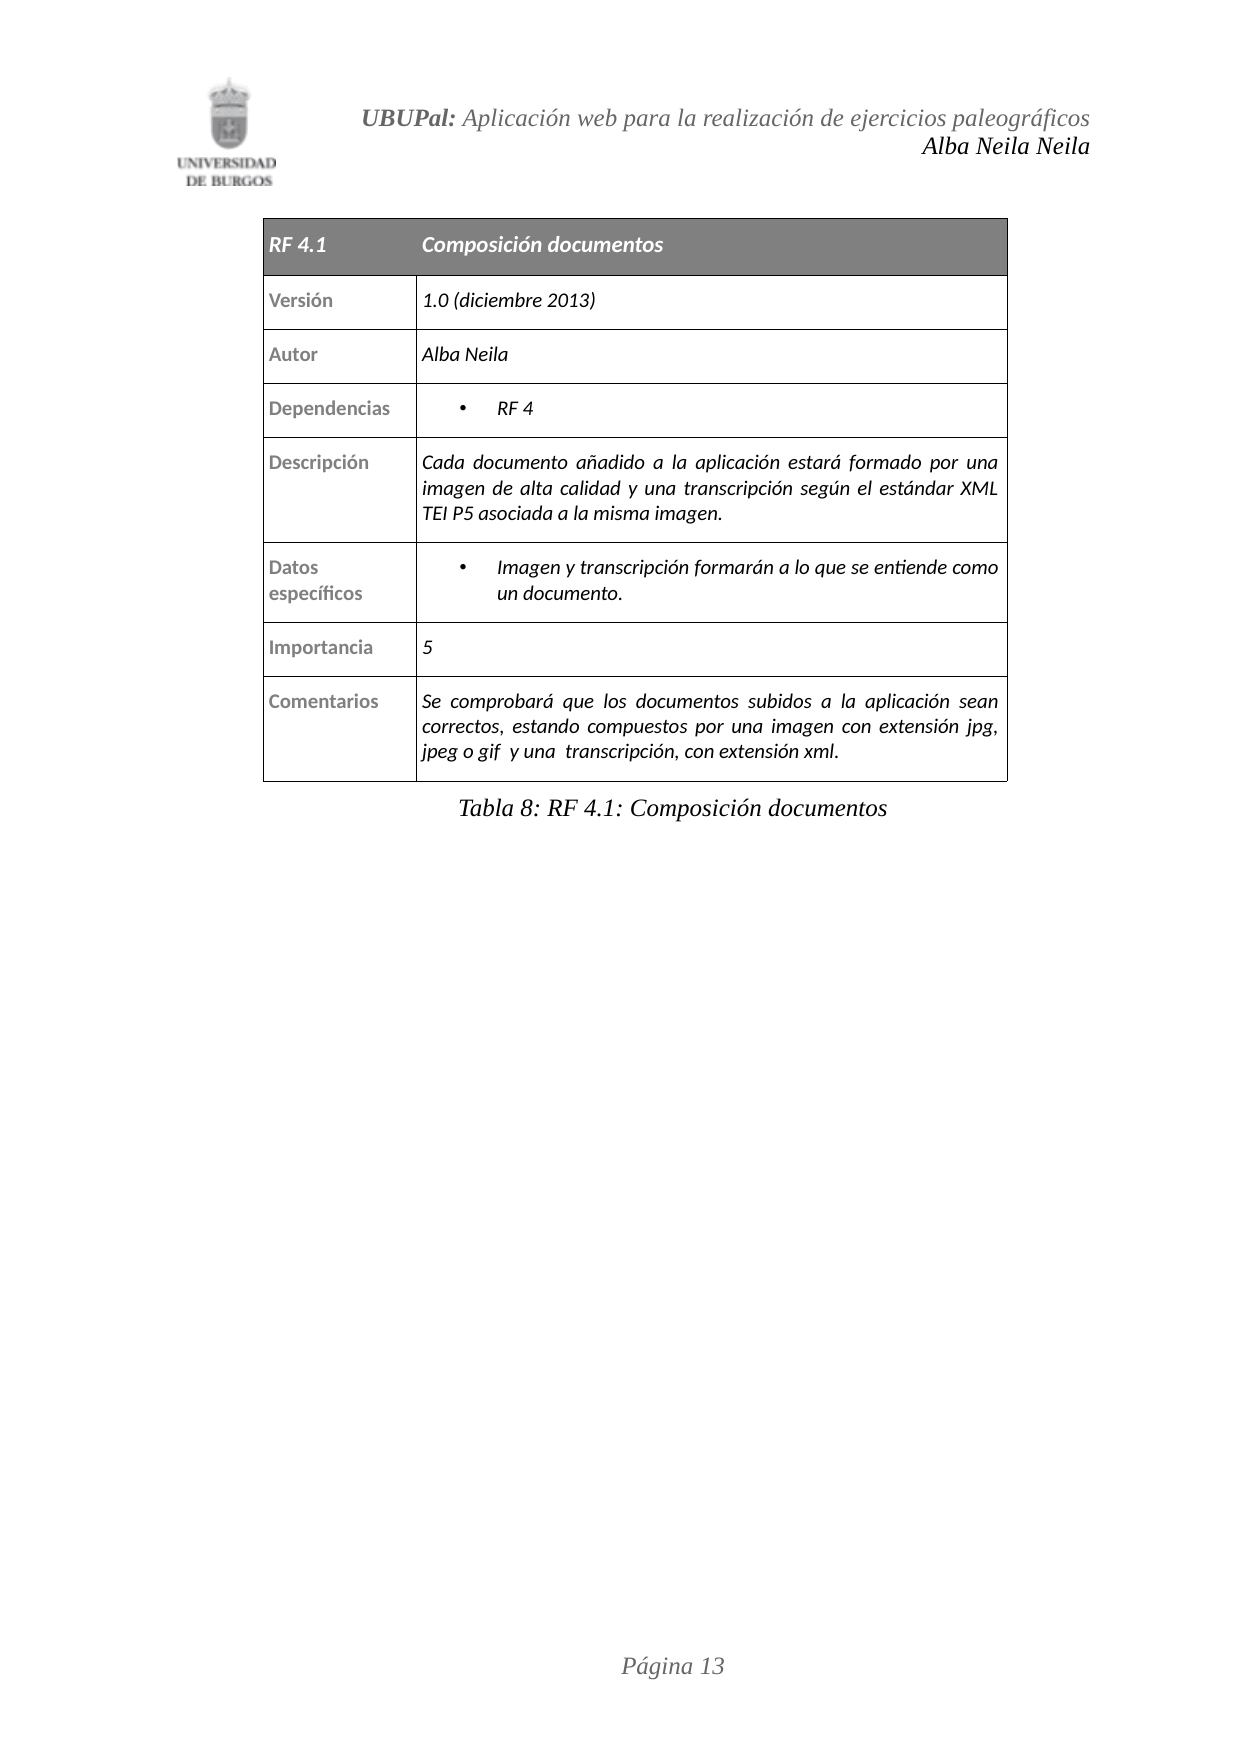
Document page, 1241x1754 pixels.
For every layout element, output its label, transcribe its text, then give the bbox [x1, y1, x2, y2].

table_cell Imagen y transcripción formarán a lo que se entiende como un documento. [417, 543, 1007, 622]
table_header Composición documentos [416, 219, 1007, 275]
table_cell Cada documento añadido a la aplicación estará formado por una imagen de alta calidad y una transcripción según el estándar XML TEI P5 asociada a la misma imagen. [417, 438, 1007, 542]
table_cell Versión [264, 276, 416, 329]
table_cell Comentarios [264, 677, 416, 781]
table_cell Se comprobará que los documentos subidos a la aplicación sean correctos, estando compuestos por una imagen con extensión jpg, jpeg o gif y una transcripción, con extensión xml. [417, 677, 1007, 781]
table_header RF 4.1 [264, 219, 416, 275]
table_cell Datos específicos [264, 543, 416, 622]
table_cell Alba Neila [417, 330, 1007, 383]
table_cell 5 [417, 623, 1007, 676]
table_cell Autor [264, 330, 416, 383]
text Tabla 8: RF 4.1: Composición documentos [255, 793, 1092, 822]
table_cell 1.0 (diciembre 2013) [417, 276, 1007, 329]
table_cell Dependencias [264, 384, 416, 437]
picture [177, 77, 276, 186]
table_cell Descripción [264, 438, 416, 542]
table_cell Importancia [264, 623, 416, 676]
table_cell RF 4 [417, 384, 1007, 437]
